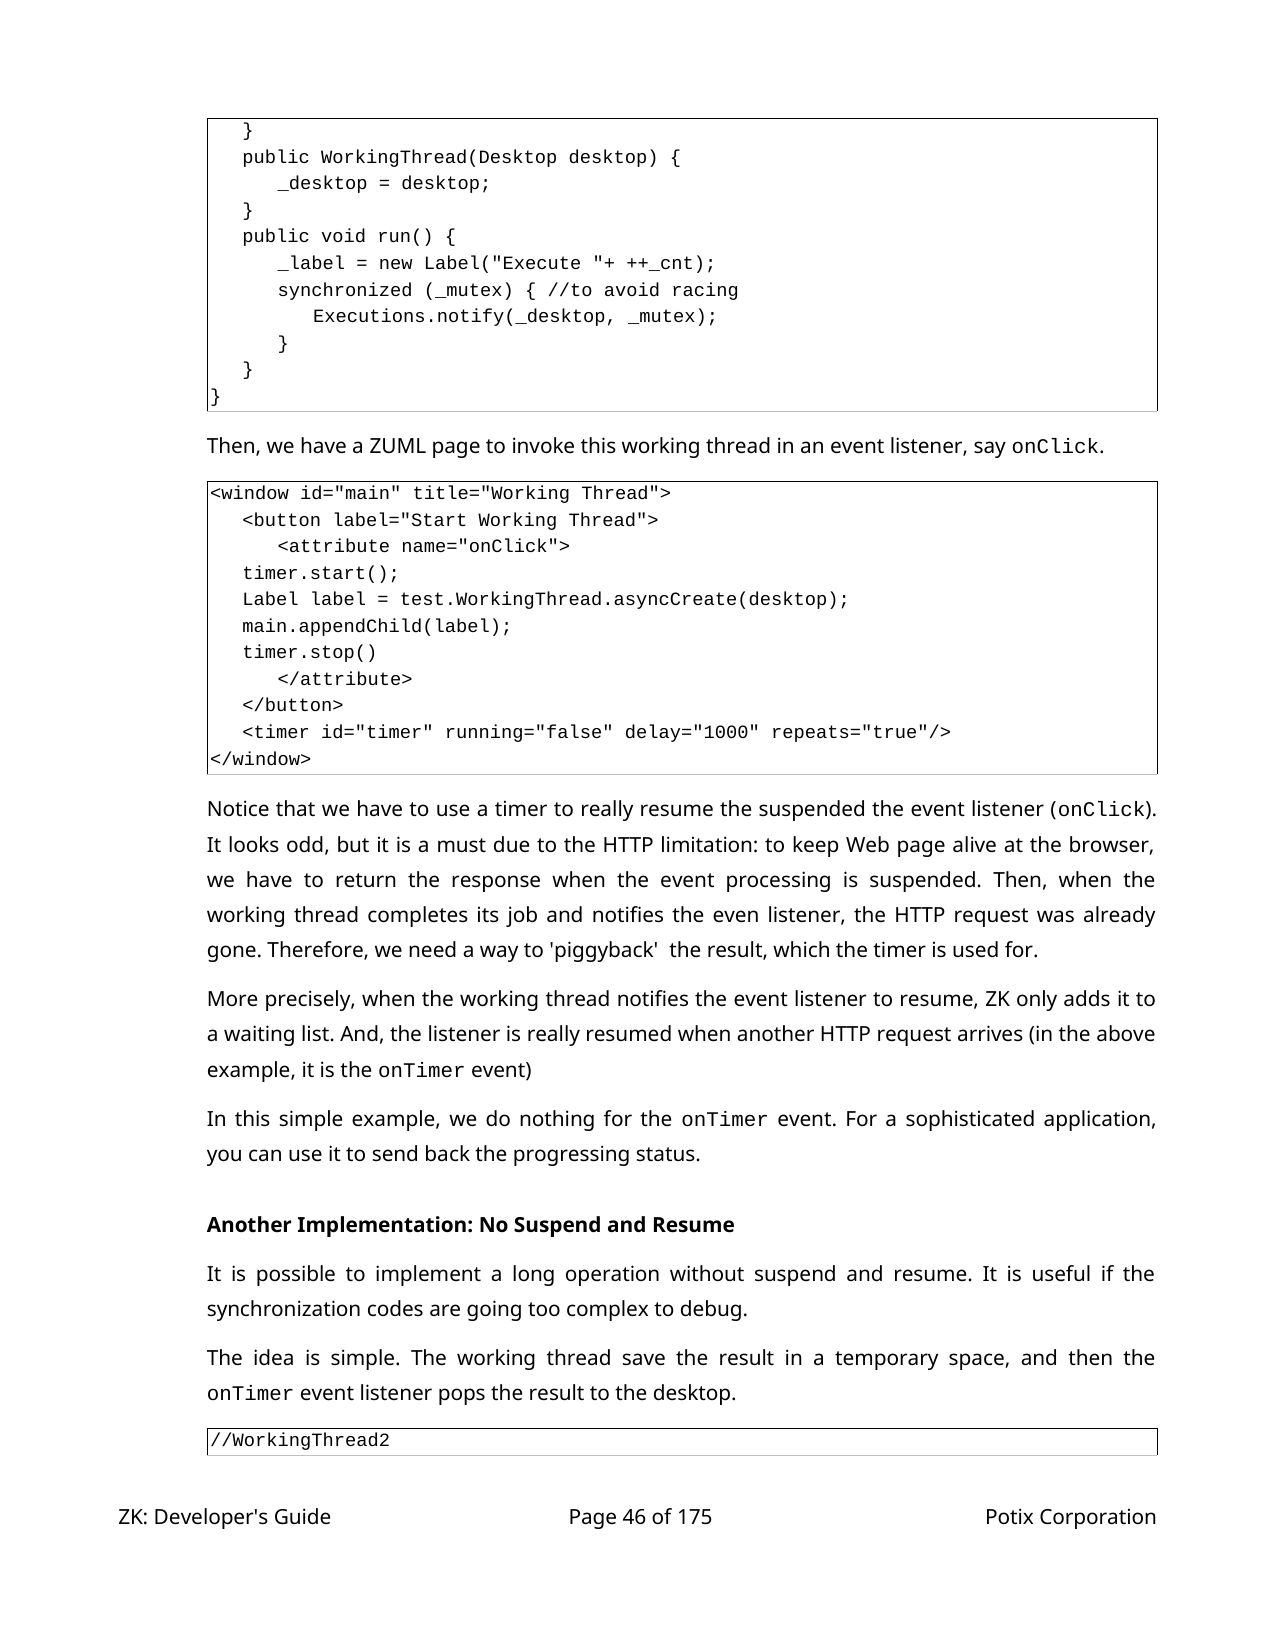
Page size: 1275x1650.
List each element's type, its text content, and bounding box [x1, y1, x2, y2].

text } public WorkingThread(Desktop desktop) { _desktop = desktop; } public void run() { _label = new Label("Execute "+ ++_cnt); synchronized (_mutex) { //to avoid racing Executions.notify(_desktop, _mutex); } } } [208, 119, 1157, 411]
text The idea is simple. The working thread save the result in a temporary space, and then the onTimer event listener pops the result to the desktop. [207, 1343, 1157, 1407]
text More precisely, when the working thread notifies the event listener to resume, ZK only adds it to a waiting list. And, the listener is really resumed when another HTTP request arrives (in the above example, it is the onTimer event) [207, 984, 1157, 1083]
subtitle Another Implementation: No Suspend and Resume [207, 1210, 1157, 1238]
text It is possible to implement a long operation without suspend and resume. It is useful if the synchronization codes are going too complex to debug. [207, 1259, 1157, 1322]
text Then, we have a ZUML page to invoke this working thread in an event listener, say onClick. [207, 432, 1157, 460]
text <window id="main" title="Working Thread"> <button label="Start Working Thread"> <attribute name="onClick"> timer.start(); Label label = test.WorkingThread.asyncCreate(desktop); main.appendChild(label); timer.stop() </attribute> </button> <timer id="timer" running="false" delay="1000" repeats="true"/> </window> [208, 482, 1157, 774]
text Notice that we have to use a timer to really resume the suspended the event listener (onClick). It looks odd, but it is a must due to the HTTP limitation: to keep Web page alive at the browser, we have to return the response when the event processing is suspended. Then, when the working thread completes its job and notifies the even listener, the HTTP request was already gone. Therefore, we need a way to 'piggyback' the result, which the timer is used for. [207, 794, 1157, 964]
text //WorkingThread2 [208, 1429, 1157, 1455]
text In this simple example, we do nothing for the onTimer event. For a sophisticated application, you can use it to send back the progressing status. [207, 1104, 1157, 1168]
